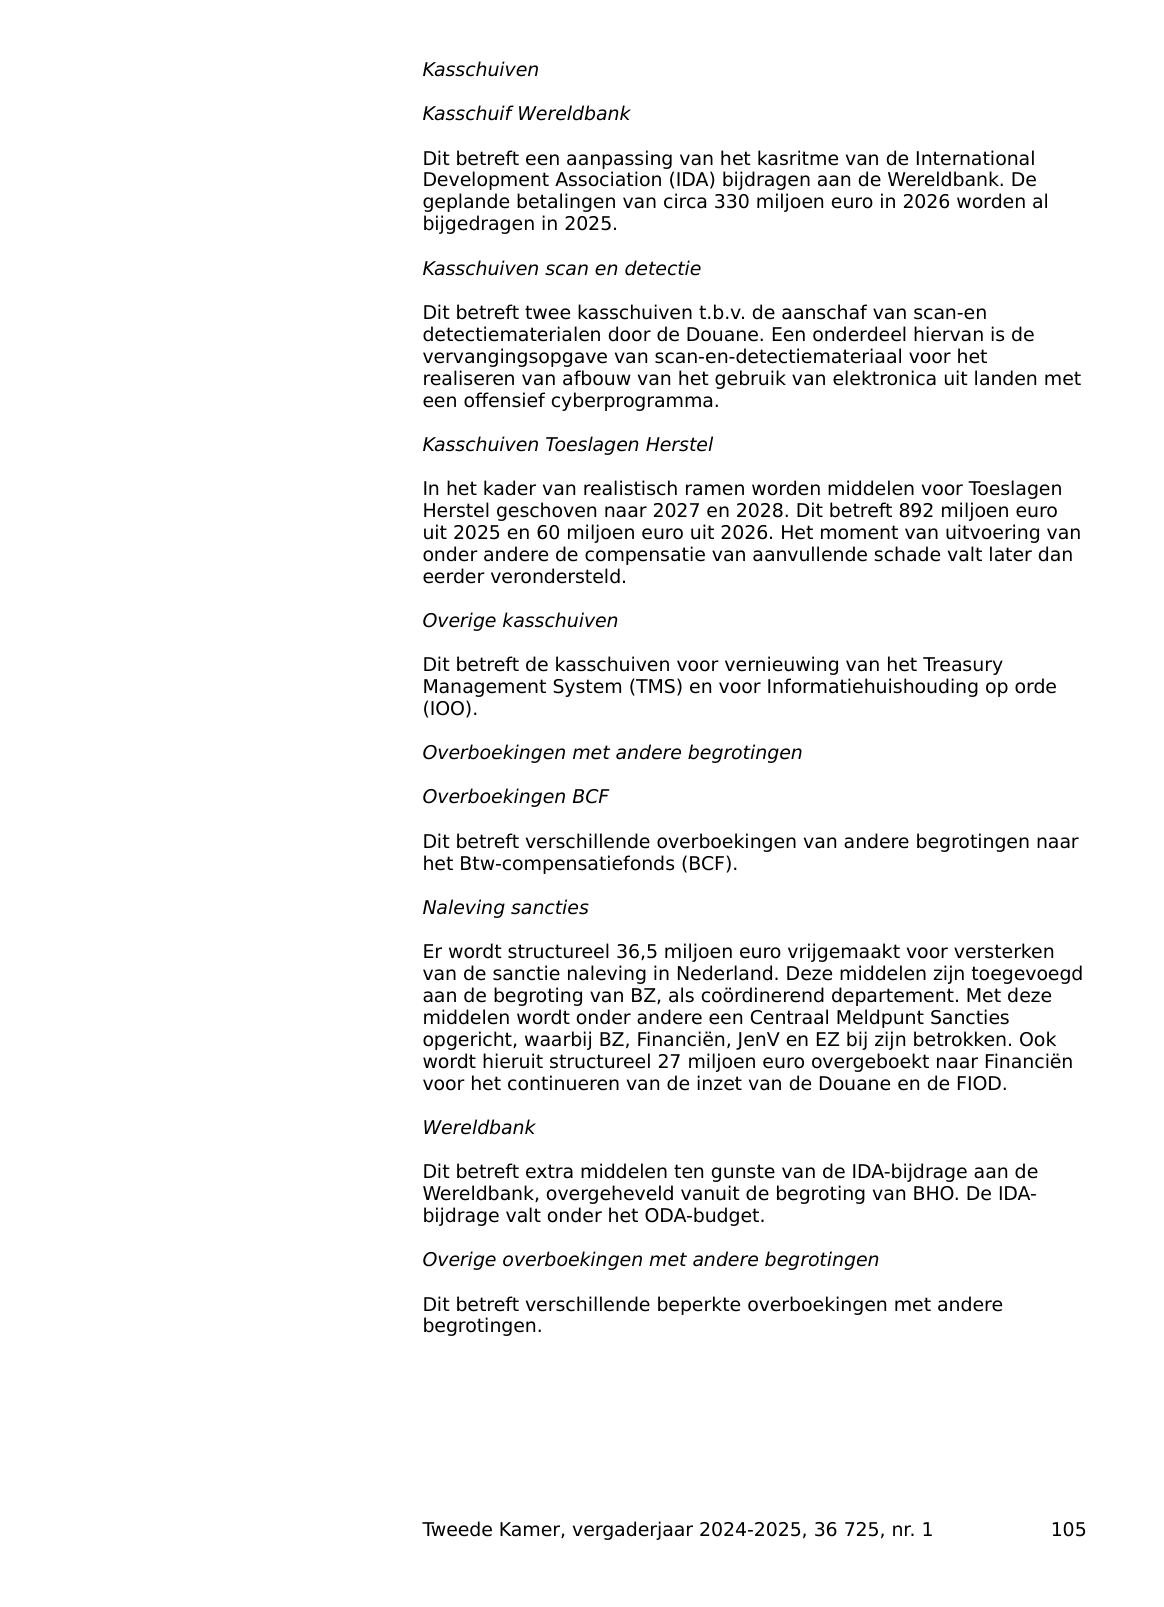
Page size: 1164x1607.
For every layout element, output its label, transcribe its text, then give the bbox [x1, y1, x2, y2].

text Dit betreft verschillende beperkte overboekingen met andere begrotingen. [422, 1293, 1087, 1337]
subtitle Kasschuiven Toeslagen Herstel [422, 434, 1087, 456]
subtitle Overboekingen met andere begrotingen [422, 742, 1087, 764]
subtitle Overige kasschuiven [422, 610, 1087, 632]
text In het kader van realistisch ramen worden middelen voor Toeslagen Herstel geschoven naar 2027 en 2028. Dit betreft 892 miljoen euro uit 2025 en 60 miljoen euro uit 2026. Het moment van uitvoering van onder andere de compensatie van aanvullende schade valt later dan eerder verondersteld. [422, 478, 1087, 588]
text Er wordt structureel 36,5 miljoen euro vrijgemaakt voor versterken van de sanctie naleving in Nederland. Deze middelen zijn toegevoegd aan de begroting van BZ, als coördinerend departement. Met deze middelen wordt onder andere een Centraal Meldpunt Sancties opgericht, waarbij BZ, Financiën, JenV en EZ bij zijn betrokken. Ook wordt hieruit structureel 27 miljoen euro overgeboekt naar Financiën voor het continueren van de inzet van de Douane en de FIOD. [422, 941, 1087, 1095]
text Dit betreft verschillende overboekingen van andere begrotingen naar het Btw-compensatiefonds (BCF). [422, 831, 1087, 874]
text Dit betreft de kasschuiven voor vernieuwing van het Treasury Management System (TMS) en voor Informatiehuishouding op orde (IOO). [422, 654, 1087, 720]
subtitle Wereldbank [422, 1117, 1087, 1139]
text Dit betreft een aanpassing van het kasritme van de International Development Association (IDA) bĳdragen aan de Wereldbank. De geplande betalingen van circa 330 miljoen euro in 2026 worden al bijgedragen in 2025. [422, 147, 1087, 235]
subtitle Kasschuiven scan en detectie [422, 257, 1087, 279]
text Dit betreft extra middelen ten gunste van de IDA-bĳdrage aan de Wereldbank, overgeheveld vanuit de begroting van BHO. De IDA-bijdrage valt onder het ODA-budget. [422, 1161, 1087, 1227]
subtitle Overige overboekingen met andere begrotingen [422, 1249, 1087, 1271]
text Dit betreft twee kasschuiven t.b.v. de aanschaf van scan-en detectiematerialen door de Douane. Een onderdeel hiervan is de vervangingsopgave van scan-en-detectiemateriaal voor het realiseren van afbouw van het gebruik van elektronica uit landen met een offensief cyberprogramma. [422, 302, 1087, 412]
subtitle Kasschuif Wereldbank [422, 103, 1087, 125]
subtitle Naleving sancties [422, 897, 1087, 919]
subtitle Overboekingen BCF [422, 786, 1087, 808]
subtitle Kasschuiven [422, 59, 1087, 81]
